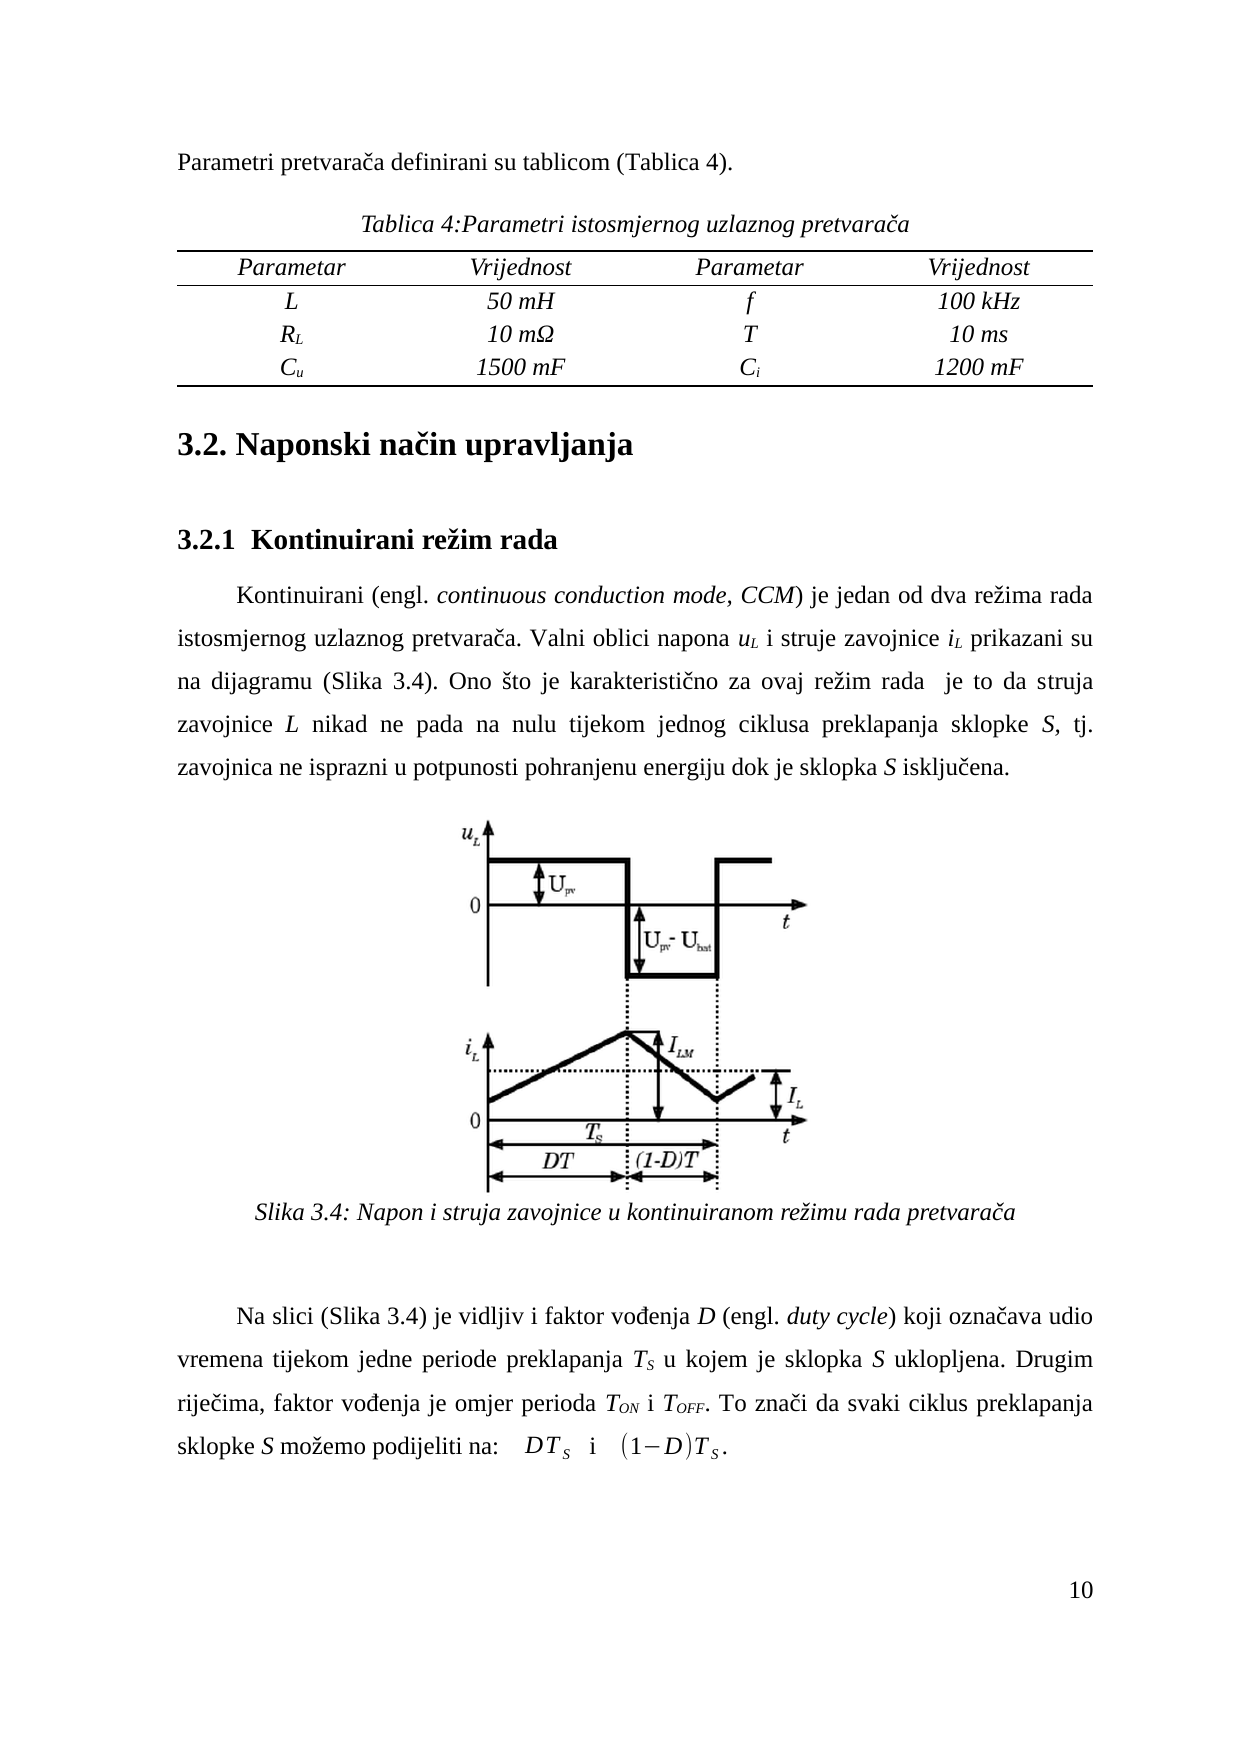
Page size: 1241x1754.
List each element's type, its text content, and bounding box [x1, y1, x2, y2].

text Slika 3.4: Napon i struja zavojnice u kontinuiranom režimu rada pretvarača [177, 1197, 1093, 1226]
table_cell 10 ms [864, 319, 1093, 352]
table_cell 1200 mF [864, 352, 1093, 385]
table_cell 10 mΩ [406, 319, 635, 352]
text Na slici (Slika 3.4) je vidljiv i faktor vođenja D (engl. duty cycle) koji označava udio vremena tijekom jedne periode preklapanja TS u kojem je sklopka S uklopljena. Drugim riječima, faktor vođenja je omjer perioda TON i TOFF. To znači da svaki ciklus preklapanja sklopke S možemo podijeliti na: i [177, 1301, 1093, 1463]
table_cell Ci [635, 352, 864, 385]
table_cell L [177, 286, 406, 319]
table_cell RL [177, 319, 406, 352]
text Kontinuirani (engl. continuous conduction mode, CCM) je jedan od dva režima rada istosmjernog uzlaznog pretvarača. Valni oblici napona uL i struje zavojnice iL prikazani su na dijagramu (Slika 3.4). Ono što je karakteristično za ovaj režim rada je to da struja zavojnice L nikad ne pada na nulu tijekom jednog ciklusa preklapanja sklopke S, tj. zavojnica ne isprazni u potpunosti pohranjenu energiju dok je sklopka S isključena. [177, 580, 1093, 781]
table_cell 100 kHz [864, 286, 1093, 319]
table_header Parametar [635, 252, 864, 284]
table_header Vrijednost [864, 252, 1093, 284]
table_header Vrijednost [406, 252, 635, 284]
table_header Parametar [177, 252, 406, 284]
table_cell 50 mH [406, 286, 635, 319]
picture [177, 814, 1094, 1197]
subtitle Naponski način upravljanja [177, 424, 1093, 463]
table_cell 1500 mF [406, 352, 635, 385]
text Parametri pretvarača definirani su tablicom (Tablica 4). [177, 147, 1093, 176]
table_cell f [635, 286, 864, 319]
subtitle Kontinuirani režim rada [177, 522, 1093, 555]
table_cell Cu [177, 352, 406, 385]
text Tablica 4:Parametri istosmjernog uzlaznog pretvarača [177, 209, 1093, 237]
table_cell T [635, 319, 864, 352]
